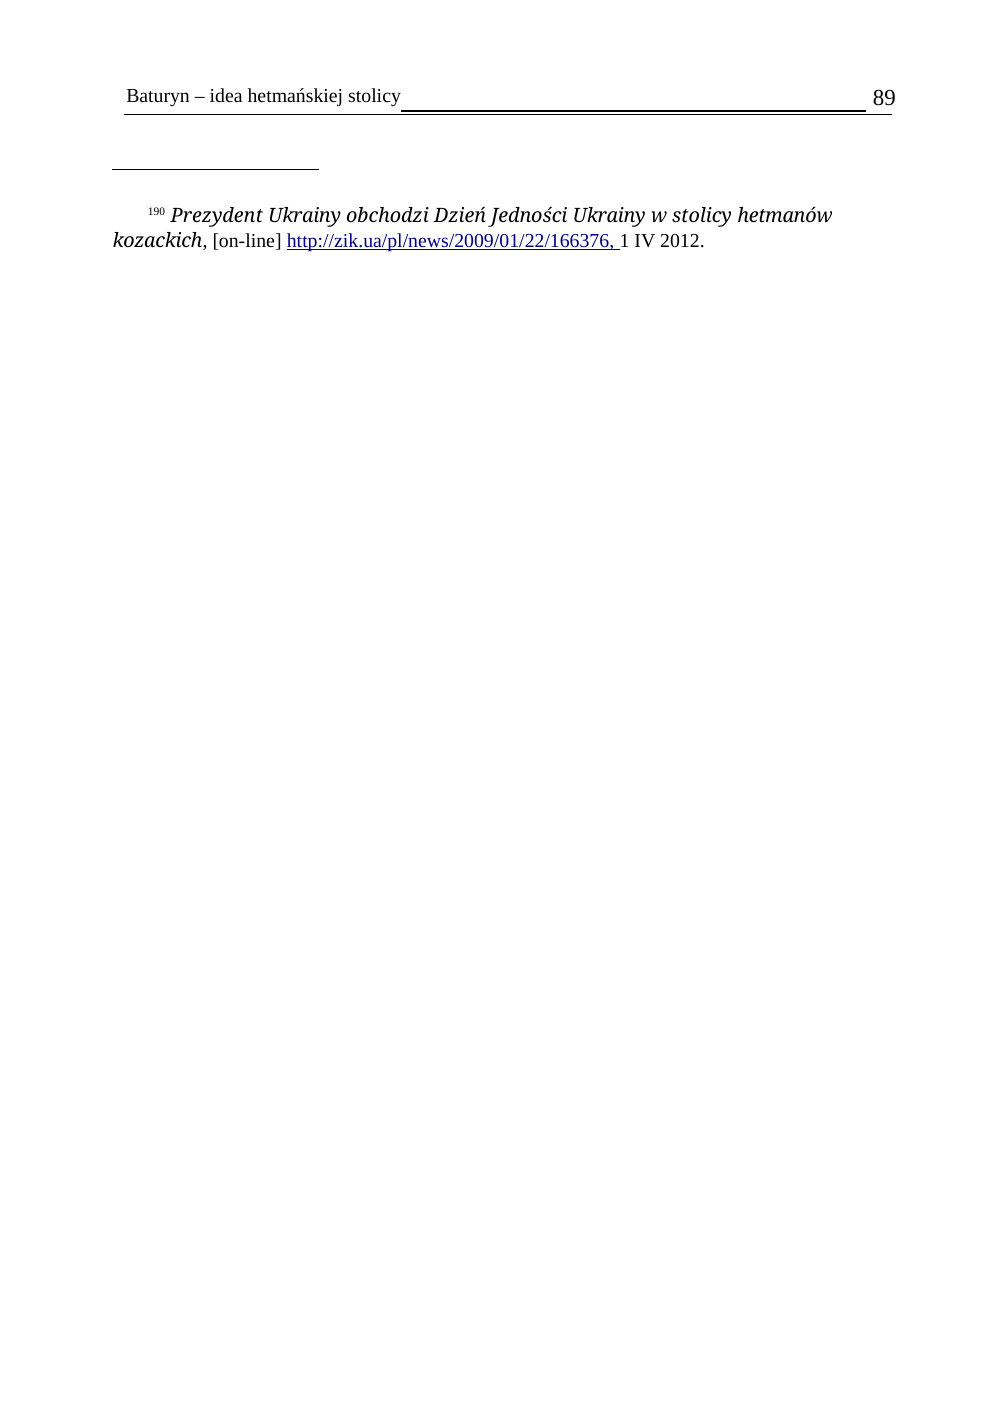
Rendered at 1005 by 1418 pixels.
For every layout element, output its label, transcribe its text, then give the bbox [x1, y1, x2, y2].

text 190 Prezydent Ukrainy obchodzi Dzień Jedności Ukrainy w stolicy hetmanów kozackich, [on-line] http://zik.ua/pl/news/2009/01/22/166376, 1 IV 2012. [112, 202, 904, 253]
